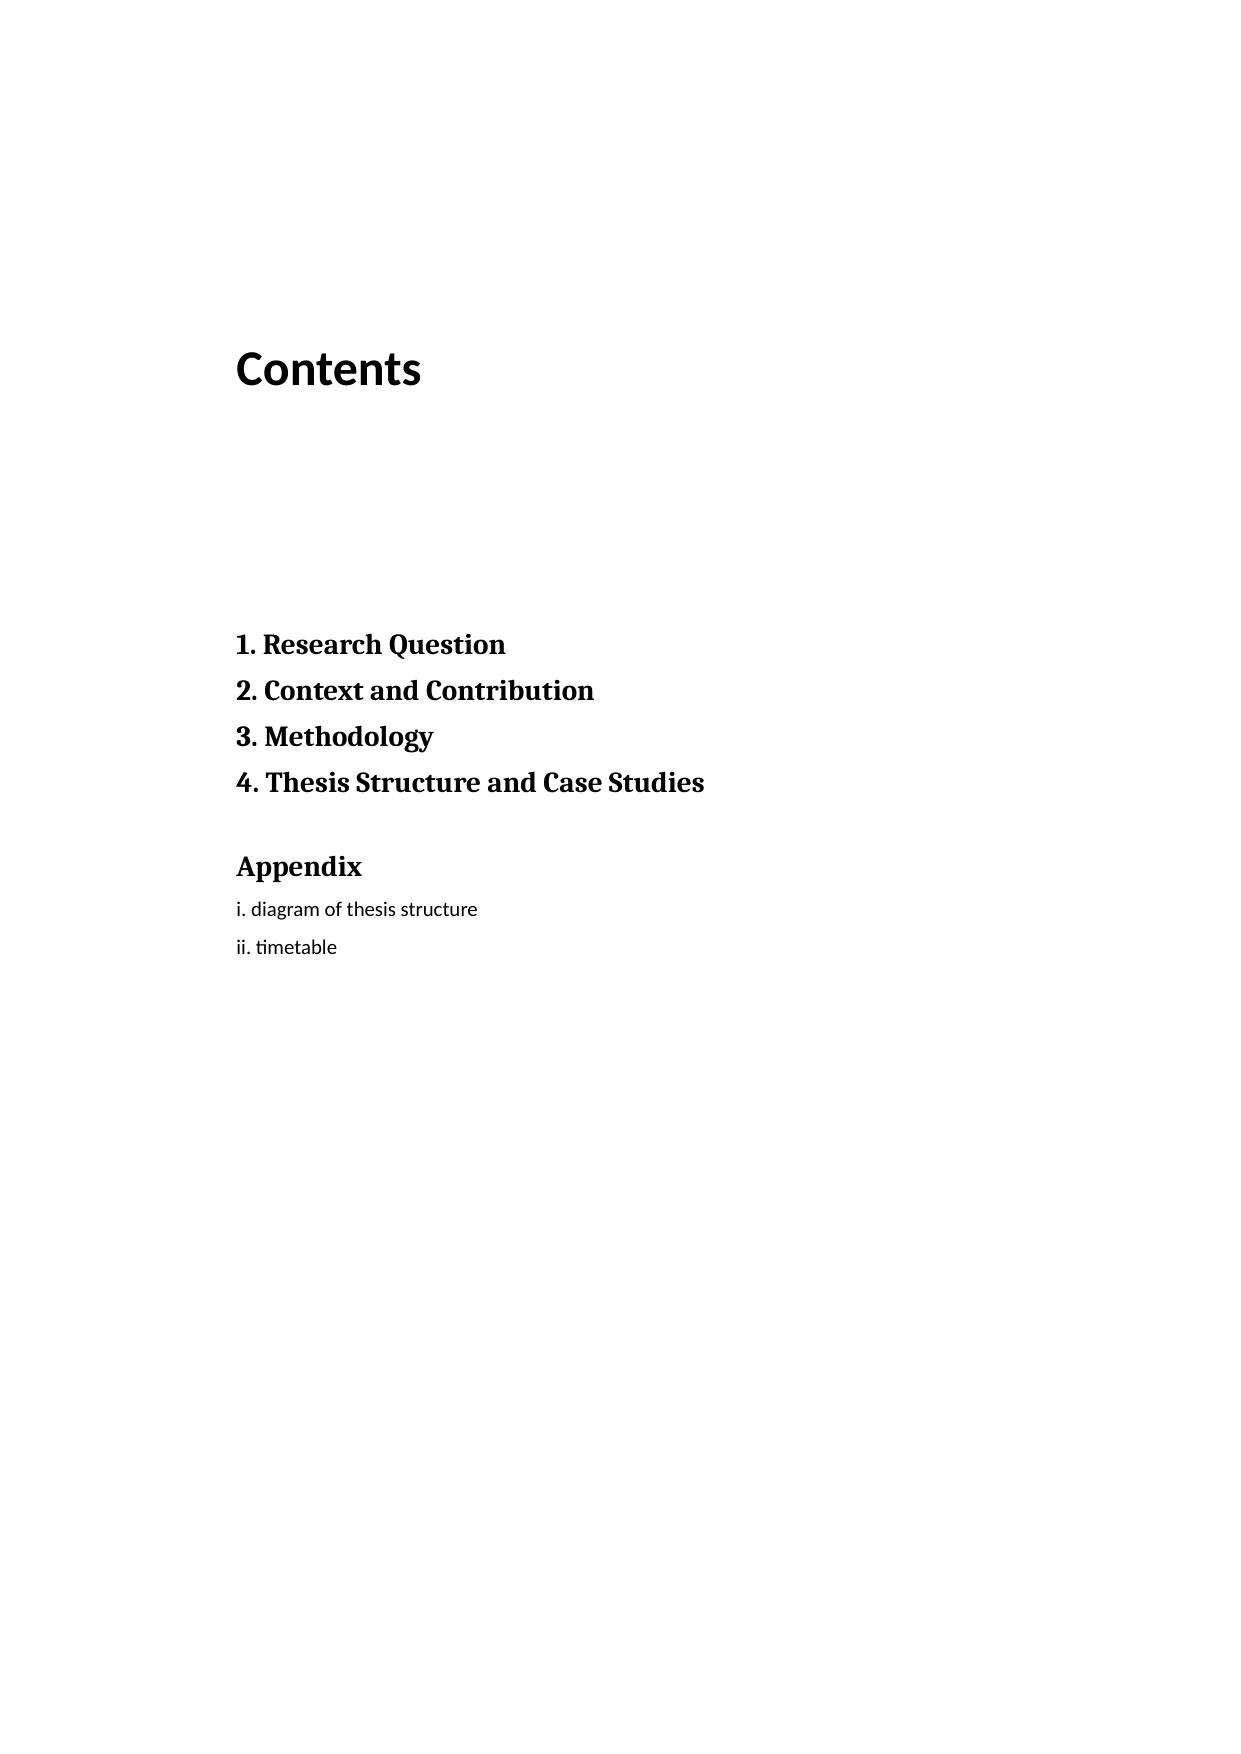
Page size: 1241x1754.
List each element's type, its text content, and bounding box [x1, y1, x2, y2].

subtitle 4. Thesis Structure and Case Studies [236, 766, 1122, 799]
title Contents [236, 337, 1122, 398]
text i. diagram of thesis structure [236, 896, 1122, 921]
subtitle Appendix [236, 850, 1122, 883]
subtitle 3. Methodology [236, 720, 1122, 753]
text ii. timetable [236, 934, 1122, 959]
subtitle 2. Context and Contribution [236, 674, 1122, 707]
subtitle 1. Research Question [236, 628, 1122, 661]
